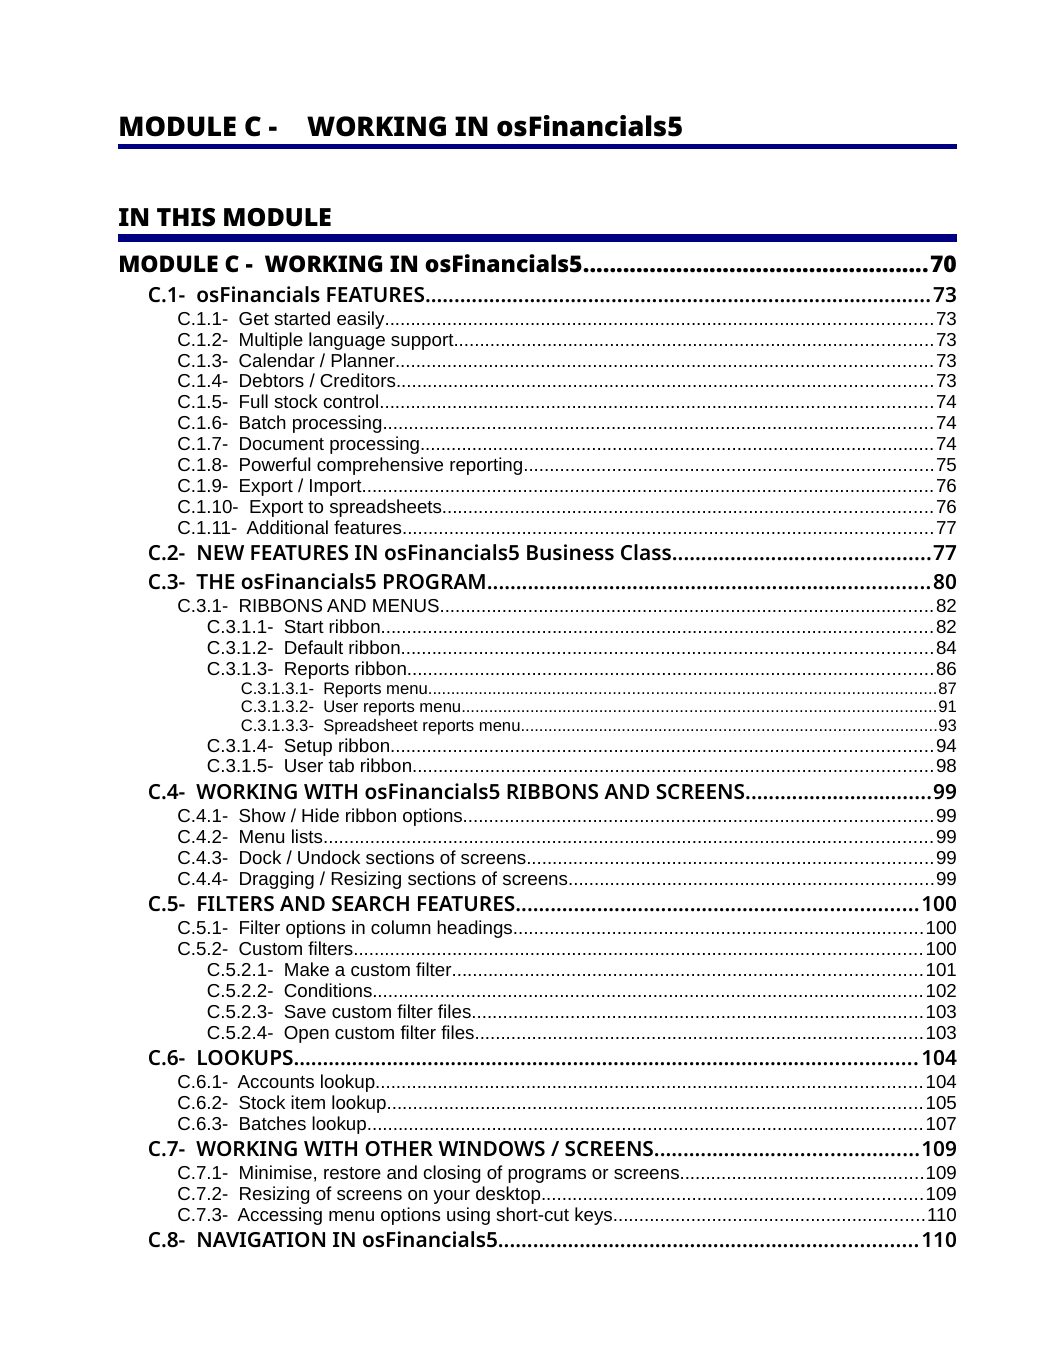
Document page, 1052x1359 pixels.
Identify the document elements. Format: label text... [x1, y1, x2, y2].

text C.3.1.2- Default ribbon 84 [207, 637, 957, 658]
text C.3.1- RIBBONS AND MENUS 82 [177, 595, 957, 616]
text C.5- FILTERS AND SEARCH FEATURES 100 [148, 889, 957, 917]
text C.1.2- Multiple language support 73 [177, 329, 957, 350]
text C.1.9- Export / Import 76 [177, 476, 957, 497]
text C.1.4- Debtors / Creditors 73 [177, 371, 957, 392]
text C.6- LOOKUPS 104 [148, 1043, 957, 1072]
text C.1.6- Batch processing 74 [177, 413, 957, 434]
text C.6.2- Stock item lookup 105 [177, 1092, 957, 1113]
text C.7.1- Minimise, restore and closing of programs or screens 109 [177, 1163, 957, 1184]
text C.1.7- Document processing 74 [177, 434, 957, 455]
text C.4.2- Menu lists 99 [177, 826, 957, 847]
text C.3.1.1- Start ribbon 82 [207, 616, 957, 637]
subtitle IN THIS MODULE [118, 200, 957, 234]
text C.6.1- Accounts lookup 104 [177, 1072, 957, 1092]
text C.4.4- Dragging / Resizing sections of screens 99 [177, 868, 957, 889]
text C.3.1.3.3- Spreadsheet reports menu 93 [236, 716, 957, 735]
text C.8- NAVIGATION IN osFinancials5 110 [148, 1226, 957, 1254]
text C.5.1- Filter options in column headings 100 [177, 917, 957, 938]
text C.1.11- Additional features 77 [177, 517, 957, 538]
text C.1.1- Get started easily 73 [177, 308, 957, 329]
text C.3- THE osFinancials5 PROGRAM 80 [148, 567, 957, 595]
text C.3.1.3.1- Reports menu 87 [236, 679, 957, 698]
text C.5.2- Custom filters 100 [177, 938, 957, 959]
text C.5.2.2- Conditions 102 [207, 980, 957, 1001]
text C.7.3- Accessing menu options using short-cut keys 110 [177, 1205, 957, 1226]
subtitle WORKING IN osFinancials5 [118, 107, 957, 144]
text C.3.1.5- User tab ribbon 98 [207, 756, 957, 777]
text C.4.3- Dock / Undock sections of screens 99 [177, 847, 957, 868]
text C.5.2.4- Open custom filter files 103 [207, 1022, 957, 1043]
text C.1.10- Export to spreadsheets 76 [177, 497, 957, 517]
text C.2- NEW FEATURES IN osFinancials5 Business Class 77 [148, 538, 957, 567]
text C.3.1.4- Setup ribbon 94 [207, 735, 957, 756]
text C.1.3- Calendar / Planner 73 [177, 350, 957, 371]
text C.1.8- Powerful comprehensive reporting 75 [177, 455, 957, 476]
text C.4- WORKING WITH osFinancials5 RIBBONS AND SCREENS 99 [148, 777, 957, 805]
text C.5.2.3- Save custom filter files 103 [207, 1001, 957, 1022]
text C.7- WORKING WITH OTHER WINDOWS / SCREENS 109 [148, 1134, 957, 1163]
text C.3.1.3.2- User reports menu 91 [236, 698, 957, 716]
text C.7.2- Resizing of screens on your desktop 109 [177, 1184, 957, 1205]
text C.1- osFinancials FEATURES 73 [148, 280, 957, 308]
text C.4.1- Show / Hide ribbon options 99 [177, 805, 957, 826]
text C.3.1.3- Reports ribbon 86 [207, 658, 957, 679]
text C.1.5- Full stock control 74 [177, 392, 957, 413]
text C.5.2.1- Make a custom filter 101 [207, 959, 957, 980]
text MODULE C - WORKING IN osFinancials5 70 [118, 248, 957, 280]
text C.6.3- Batches lookup 107 [177, 1113, 957, 1134]
